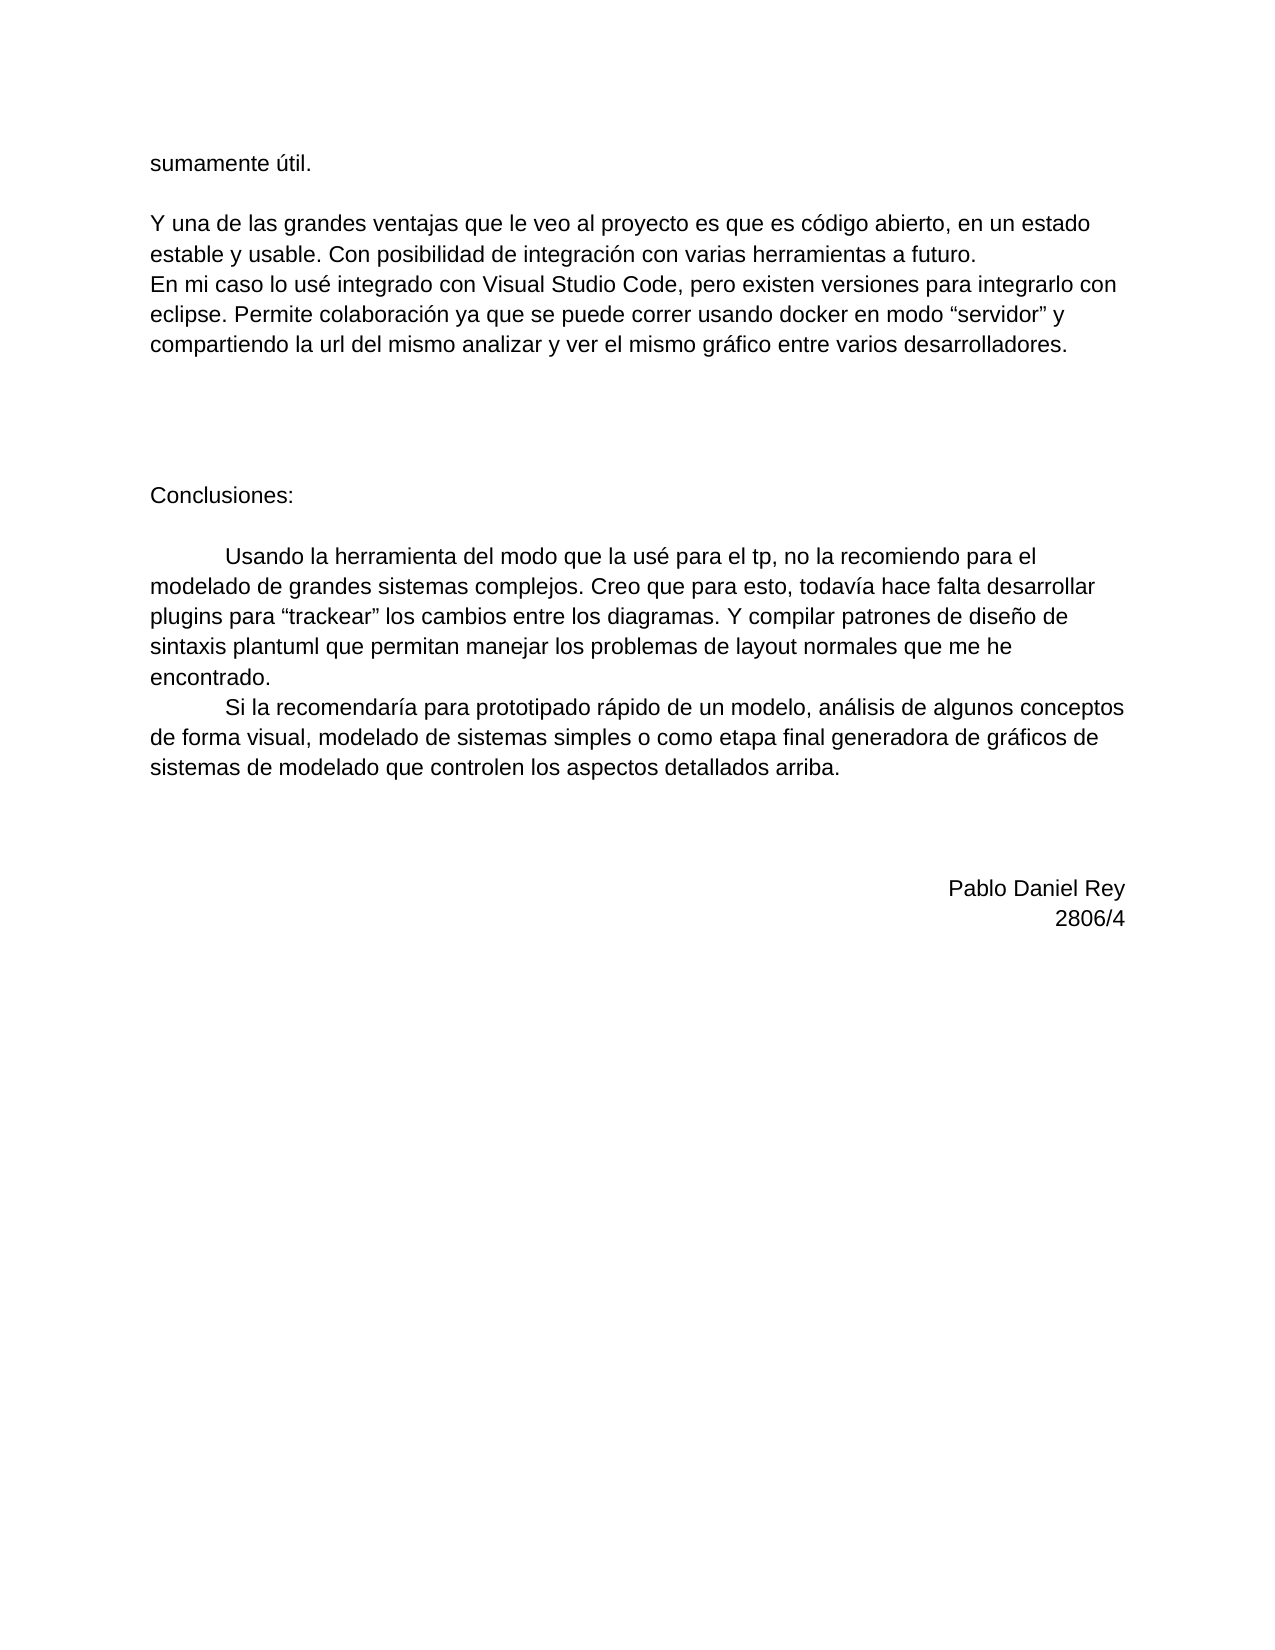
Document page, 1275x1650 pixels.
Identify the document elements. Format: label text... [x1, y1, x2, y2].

text 2806/4 [150, 905, 1125, 932]
text Si la recomendaría para prototipado rápido de un modelo, análisis de algunos conceptos de forma visual, modelado de sistemas simples o como etapa final generadora de gráficos de sistemas de modelado que controlen los aspectos detallados arriba. [150, 694, 1125, 781]
text sumamente útil. [150, 150, 1125, 176]
text Conclusiones: [150, 482, 1125, 509]
text Pablo Daniel Rey [150, 875, 1125, 901]
text Usando la herramienta del modo que la usé para el tp, no la recomiendo para el modelado de grandes sistemas complejos. Creo que para esto, todavía hace falta desarrollar plugins para “trackear” los cambios entre los diagramas. Y compilar patrones de diseño de sintaxis plantuml que permitan manejar los problemas de layout normales que me he encontrado. [150, 543, 1125, 690]
text Y una de las grandes ventajas que le veo al proyecto es que es código abierto, en un estado estable y usable. Con posibilidad de integración con varias herramientas a futuro. [150, 210, 1125, 267]
text En mi caso lo usé integrado con Visual Studio Code, pero existen versiones para integrarlo con eclipse. Permite colaboración ya que se puede correr usando docker en modo “servidor” y compartiendo la url del mismo analizar y ver el mismo gráfico entre varios desarrolladores. [150, 271, 1125, 358]
